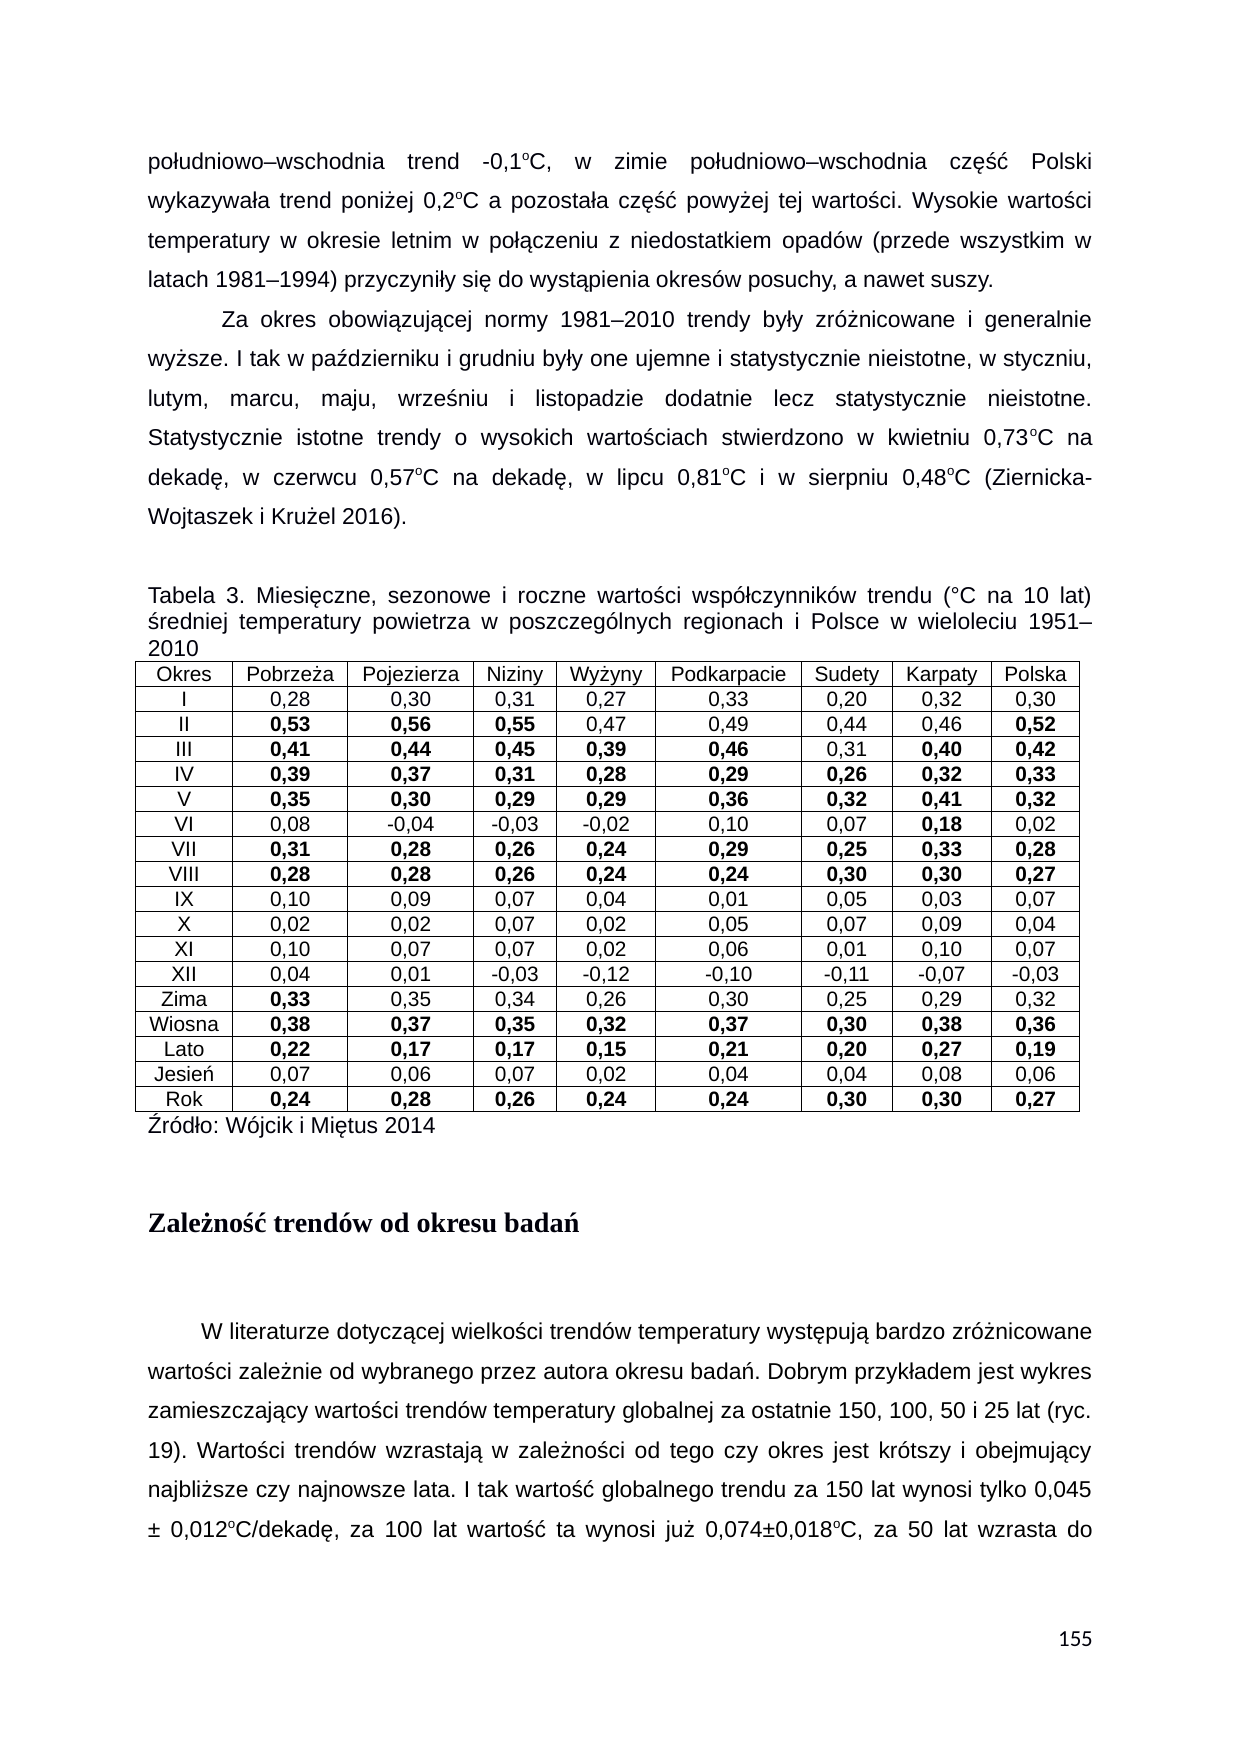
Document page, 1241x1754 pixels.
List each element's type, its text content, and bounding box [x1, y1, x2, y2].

table_cell 0,28 [348, 837, 473, 861]
table_cell 0,29 [656, 762, 801, 786]
table_cell 0,24 [656, 1087, 801, 1111]
table_cell 0,06 [656, 937, 801, 961]
table_cell 0,37 [348, 762, 473, 786]
table_cell Zima [136, 987, 232, 1011]
table_cell 0,53 [233, 712, 347, 736]
table_cell 0,55 [474, 712, 556, 736]
table_cell 0,37 [656, 1012, 801, 1036]
table_cell 0,32 [557, 1012, 655, 1036]
table_cell 0,27 [557, 687, 655, 711]
table_cell 0,04 [656, 1062, 801, 1086]
table_cell 0,02 [992, 812, 1079, 836]
table_cell 0,46 [656, 737, 801, 761]
table_cell 0,07 [992, 937, 1079, 961]
table_cell 0,24 [557, 837, 655, 861]
table_header Okres [136, 662, 232, 686]
table_cell 0,33 [233, 987, 347, 1011]
table_cell 0,29 [557, 787, 655, 811]
table_cell 0,07 [474, 912, 556, 936]
table_cell -0,11 [802, 962, 892, 986]
table_cell 0,33 [656, 687, 801, 711]
table_header Pojezierza [348, 662, 473, 686]
table_cell 0,41 [893, 787, 991, 811]
table_cell -0,02 [557, 812, 655, 836]
table_cell 0,10 [656, 812, 801, 836]
table_cell 0,56 [348, 712, 473, 736]
table_header Niziny [474, 662, 556, 686]
table_cell -0,12 [557, 962, 655, 986]
table_cell 0,08 [233, 812, 347, 836]
table_cell 0,02 [557, 1062, 655, 1086]
table_cell 0,33 [992, 762, 1079, 786]
table_cell 0,32 [893, 687, 991, 711]
table_cell 0,19 [992, 1037, 1079, 1061]
table_cell 0,04 [233, 962, 347, 986]
table_cell XII [136, 962, 232, 986]
table_cell 0,35 [348, 987, 473, 1011]
table_cell 0,33 [893, 837, 991, 861]
text Źródło: Wójcik i Miętus 2014 [148, 1112, 1093, 1138]
table_cell 0,04 [802, 1062, 892, 1086]
table_cell -0,03 [474, 962, 556, 986]
table_cell 0,44 [348, 737, 473, 761]
table_cell 0,36 [656, 787, 801, 811]
table_cell -0,03 [992, 962, 1079, 986]
table_cell 0,07 [474, 1062, 556, 1086]
table_cell 0,28 [992, 837, 1079, 861]
table_cell 0,10 [893, 937, 991, 961]
table_cell Rok [136, 1087, 232, 1111]
table_header Karpaty [893, 662, 991, 686]
table_cell 0,27 [992, 862, 1079, 886]
table_cell 0,31 [474, 762, 556, 786]
table_cell 0,07 [233, 1062, 347, 1086]
table_cell 0,24 [557, 1087, 655, 1111]
table_cell 0,30 [802, 1087, 892, 1111]
table_cell -0,04 [348, 812, 473, 836]
table_cell Lato [136, 1037, 232, 1061]
table_cell 0,15 [557, 1037, 655, 1061]
subtitle Zależność trendów od okresu badań [148, 1206, 1093, 1239]
table_header Sudety [802, 662, 892, 686]
table_cell 0,02 [233, 912, 347, 936]
table_cell 0,38 [893, 1012, 991, 1036]
table_cell 0,38 [233, 1012, 347, 1036]
table_cell VII [136, 837, 232, 861]
table_cell 0,04 [992, 912, 1079, 936]
table_cell 0,24 [233, 1087, 347, 1111]
table_cell 0,52 [992, 712, 1079, 736]
table_cell 0,02 [557, 937, 655, 961]
table_cell 0,26 [474, 837, 556, 861]
table_cell 0,41 [233, 737, 347, 761]
table_cell 0,42 [992, 737, 1079, 761]
table_cell 0,10 [233, 887, 347, 911]
table_cell 0,20 [802, 687, 892, 711]
table_cell 0,10 [233, 937, 347, 961]
text Za okres obowiązującej normy 1981–2010 trendy były zróżnicowane i generalnie wyższe. I tak w październiku i grudniu były one ujemne i statystycznie nieistotne, w styczniu, lutym, marcu, maju, wrześniu i listopadzie dodatnie lecz statystycznie nieistotne. Statystycznie istotne trendy o wysokich wartościach stwierdzono w kwietniu 0,73oC na dekadę, w czerwcu 0,57oC na dekadę, w lipcu 0,81oC i w sierpniu 0,48oC (Ziernicka-Wojtaszek i Krużel 2016). [148, 306, 1093, 529]
table_cell Jesień [136, 1062, 232, 1086]
table_cell 0,31 [802, 737, 892, 761]
table_cell 0,02 [557, 912, 655, 936]
table_cell IX [136, 887, 232, 911]
table_cell 0,07 [802, 812, 892, 836]
table_cell 0,20 [802, 1037, 892, 1061]
table_cell 0,39 [233, 762, 347, 786]
table_cell 0,27 [893, 1037, 991, 1061]
table_cell 0,02 [348, 912, 473, 936]
table_header Polska [992, 662, 1079, 686]
table_cell 0,44 [802, 712, 892, 736]
table_cell 0,37 [348, 1012, 473, 1036]
table_cell 0,07 [992, 887, 1079, 911]
table_cell 0,45 [474, 737, 556, 761]
table_cell 0,30 [656, 987, 801, 1011]
table_cell VI [136, 812, 232, 836]
table_cell 0,08 [893, 1062, 991, 1086]
table_cell 0,07 [348, 937, 473, 961]
table_cell 0,30 [893, 862, 991, 886]
table_cell V [136, 787, 232, 811]
table_cell 0,28 [348, 1087, 473, 1111]
table_cell 0,18 [893, 812, 991, 836]
table_cell VIII [136, 862, 232, 886]
table_cell 0,34 [474, 987, 556, 1011]
table_cell 0,32 [992, 987, 1079, 1011]
table_cell 0,31 [233, 837, 347, 861]
table_cell 0,06 [992, 1062, 1079, 1086]
table_cell -0,03 [474, 812, 556, 836]
text południowo–wschodnia trend -0,1oC, w zimie południowo–wschodnia część Polski wykazywała trend poniżej 0,2oC a pozostała część powyżej tej wartości. Wysokie wartości temperatury w okresie letnim w połączeniu z niedostatkiem opadów (przede wszystkim w latach 1981–1994) przyczyniły się do wystąpienia okresów posuchy, a nawet suszy. [148, 148, 1093, 292]
table_cell 0,06 [348, 1062, 473, 1086]
table_cell 0,21 [656, 1037, 801, 1061]
table_cell 0,27 [992, 1087, 1079, 1111]
table_cell 0,46 [893, 712, 991, 736]
table_cell 0,26 [474, 862, 556, 886]
table_cell 0,30 [992, 687, 1079, 711]
table_cell 0,26 [557, 987, 655, 1011]
table_cell 0,32 [802, 787, 892, 811]
table_cell 0,04 [557, 887, 655, 911]
table_cell II [136, 712, 232, 736]
table_header Wyżyny [557, 662, 655, 686]
table_cell 0,24 [557, 862, 655, 886]
table_cell III [136, 737, 232, 761]
table_cell 0,01 [656, 887, 801, 911]
table_cell 0,49 [656, 712, 801, 736]
table_cell -0,07 [893, 962, 991, 986]
table_cell -0,10 [656, 962, 801, 986]
table_cell XI [136, 937, 232, 961]
table_cell 0,30 [893, 1087, 991, 1111]
table_cell I [136, 687, 232, 711]
table_cell 0,30 [348, 687, 473, 711]
table_cell 0,30 [348, 787, 473, 811]
table_cell 0,30 [802, 862, 892, 886]
table_cell 0,07 [474, 937, 556, 961]
text W literaturze dotyczącej wielkości trendów temperatury występują bardzo zróżnicowane wartości zależnie od wybranego przez autora okresu badań. Dobrym przykładem jest wykres zamieszczający wartości trendów temperatury globalnej za ostatnie 150, 100, 50 i 25 lat (ryc. 19). Wartości trendów wzrastają w zależności od tego czy okres jest krótszy i obejmujący najbliższe czy najnowsze lata. I tak wartość globalnego trendu za 150 lat wynosi tylko 0,045 ± 0,012oC/dekadę, za 100 lat wartość ta wynosi już 0,074±0,018oC, za 50 lat wzrasta do [148, 1318, 1093, 1542]
table_cell 0,28 [348, 862, 473, 886]
text Tabela 3. Miesięczne, sezonowe i roczne wartości współczynników trendu (°C na 10 lat) średniej temperatury powietrza w poszczególnych regionach i Polsce w wieloleciu 1951–2010 [148, 582, 1093, 661]
table_cell Wiosna [136, 1012, 232, 1036]
table_cell 0,29 [893, 987, 991, 1011]
table_cell 0,17 [348, 1037, 473, 1061]
table_cell 0,30 [802, 1012, 892, 1036]
table_cell IV [136, 762, 232, 786]
table_cell 0,31 [474, 687, 556, 711]
table_cell 0,29 [656, 837, 801, 861]
table_cell 0,01 [348, 962, 473, 986]
table_cell 0,17 [474, 1037, 556, 1061]
table_cell 0,25 [802, 987, 892, 1011]
table_cell 0,47 [557, 712, 655, 736]
table_cell 0,32 [893, 762, 991, 786]
table_cell 0,35 [233, 787, 347, 811]
table_cell 0,32 [992, 787, 1079, 811]
table_cell 0,35 [474, 1012, 556, 1036]
table_cell 0,01 [802, 937, 892, 961]
table_cell 0,28 [557, 762, 655, 786]
table_cell 0,40 [893, 737, 991, 761]
table_cell 0,28 [233, 687, 347, 711]
table_header Pobrzeża [233, 662, 347, 686]
table_cell 0,28 [233, 862, 347, 886]
table_cell 0,07 [802, 912, 892, 936]
table_cell 0,29 [474, 787, 556, 811]
table_cell 0,26 [474, 1087, 556, 1111]
table_cell 0,05 [656, 912, 801, 936]
table_cell 0,36 [992, 1012, 1079, 1036]
table_cell X [136, 912, 232, 936]
table_cell 0,05 [802, 887, 892, 911]
table_cell 0,07 [474, 887, 556, 911]
table_header Podkarpacie [656, 662, 801, 686]
table_cell 0,09 [348, 887, 473, 911]
table_cell 0,26 [802, 762, 892, 786]
table_cell 0,03 [893, 887, 991, 911]
table_cell 0,25 [802, 837, 892, 861]
table_cell 0,09 [893, 912, 991, 936]
table_cell 0,24 [656, 862, 801, 886]
table_cell 0,22 [233, 1037, 347, 1061]
table_cell 0,39 [557, 737, 655, 761]
